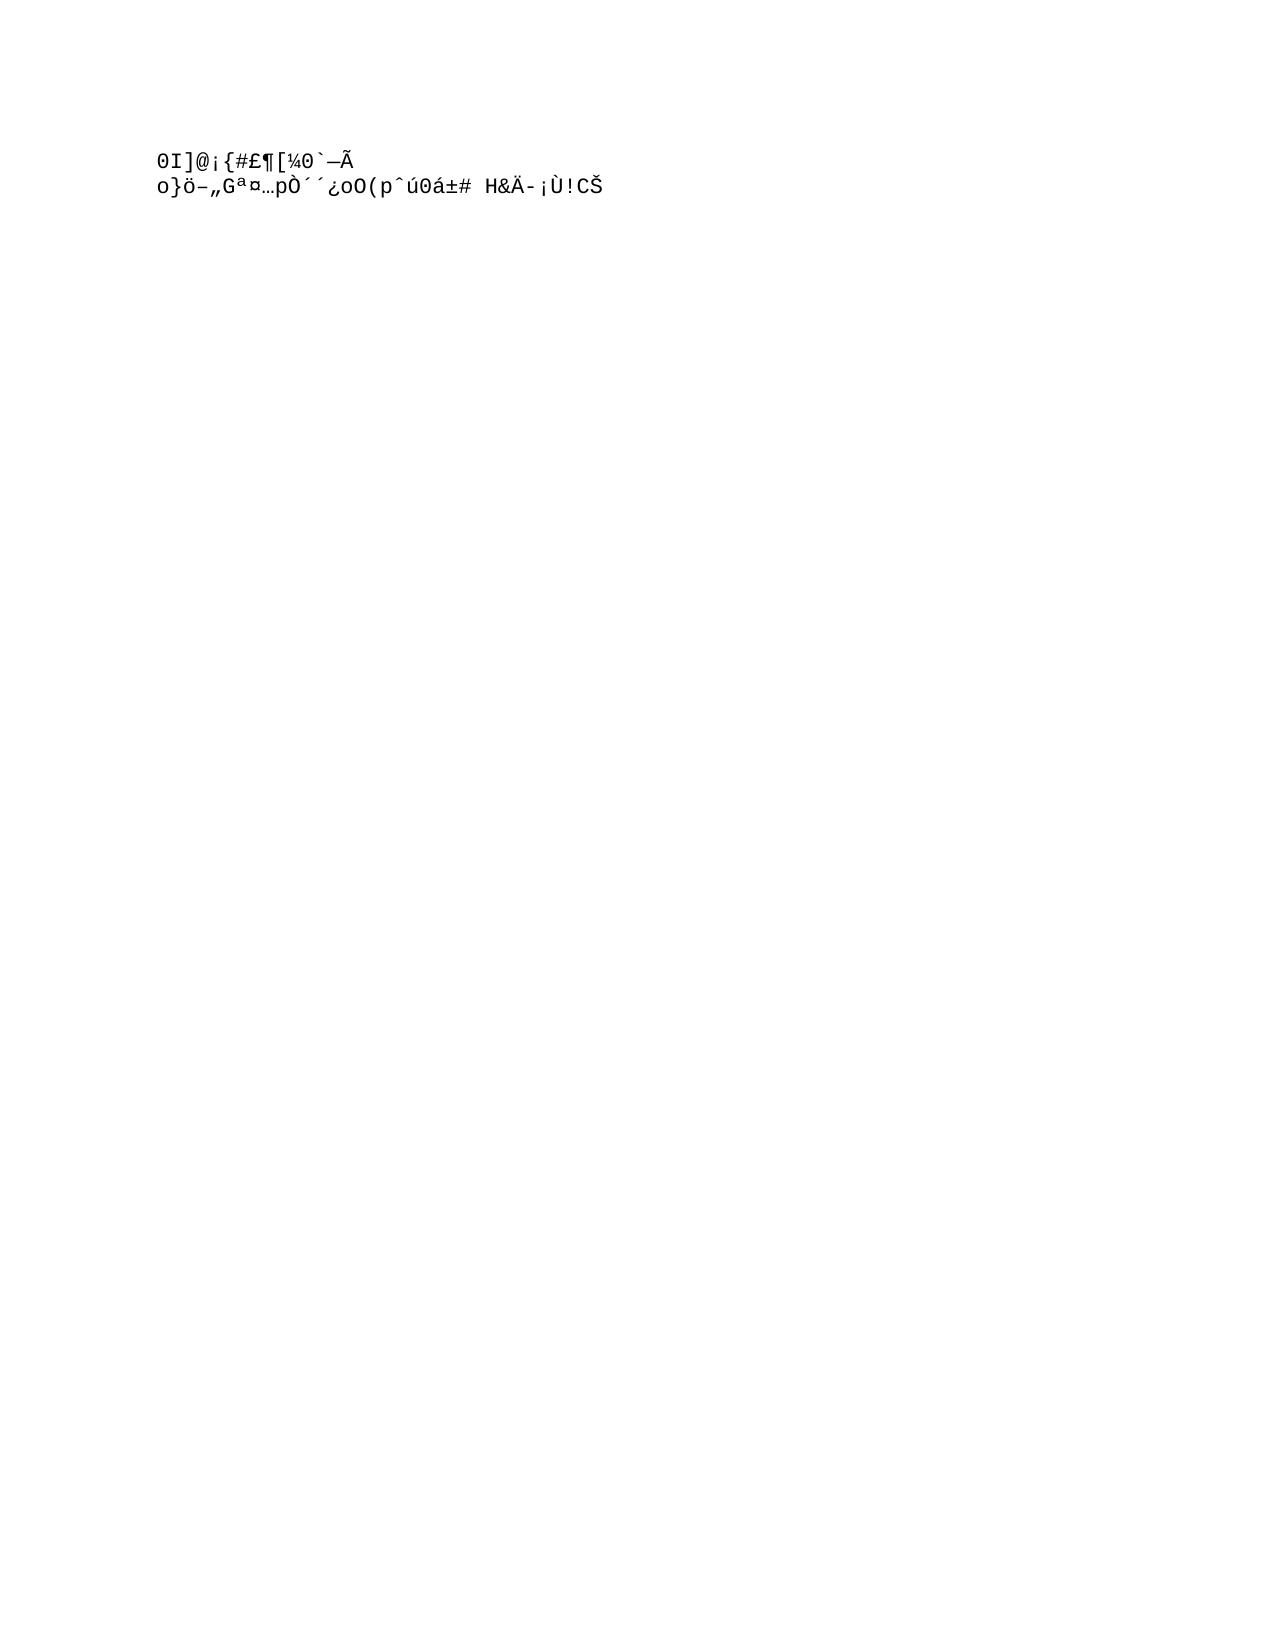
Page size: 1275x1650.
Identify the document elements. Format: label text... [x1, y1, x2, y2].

text 0I]@¡{#£¶[¼0`—Ã o}ö–„Gª¤…pÒ´´¿oO(pˆú0á±# H&Ä‑¡Ù!CŠ [156, 150, 1118, 199]
